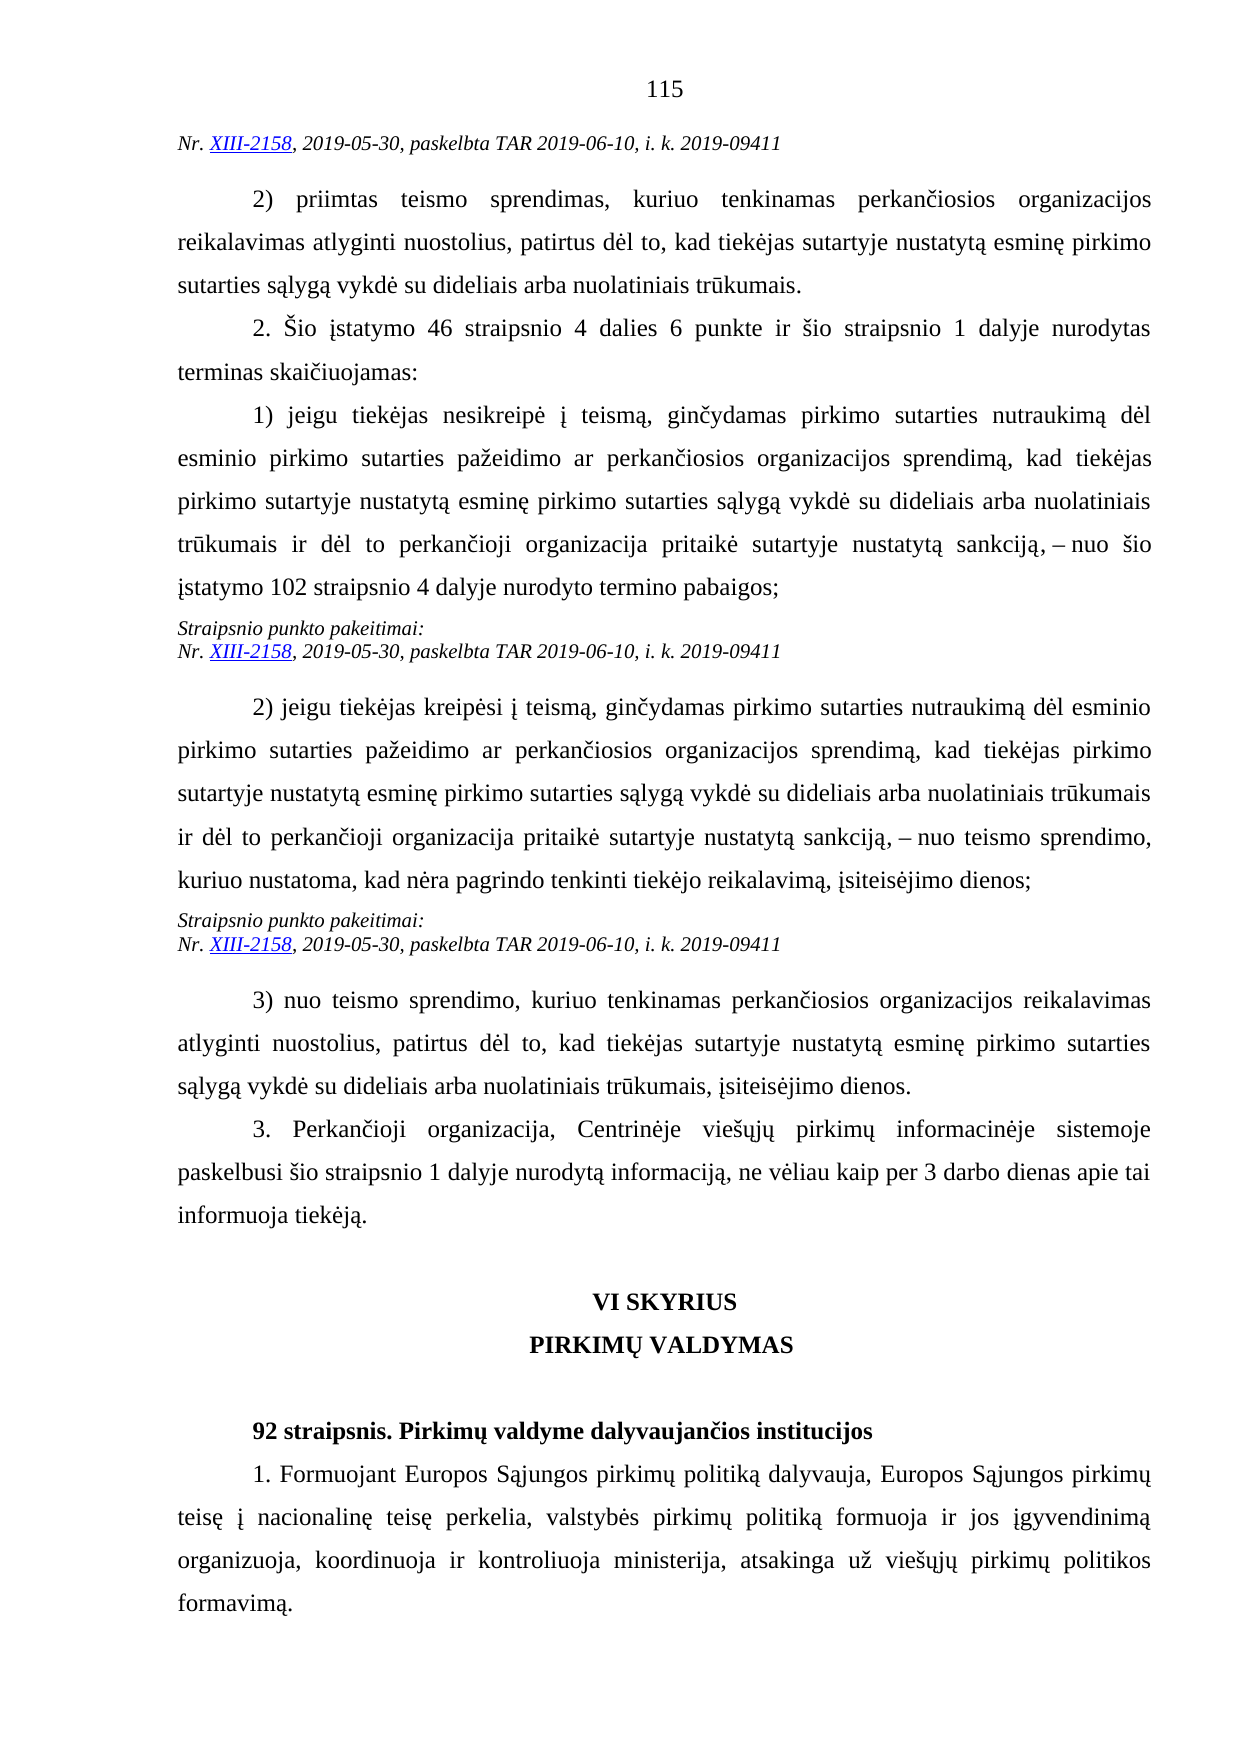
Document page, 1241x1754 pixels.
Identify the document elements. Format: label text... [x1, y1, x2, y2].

text 1) jeigu tiekėjas nesikreipė į teismą, ginčydamas pirkimo sutarties nutraukimą dėl esminio pirkimo sutarties pažeidimo ar perkančiosios organizacijos sprendimą, kad tiekėjas pirkimo sutartyje nustatytą esminę pirkimo sutarties sąlygą vykdė su dideliais arba nuolatiniais trūkumais ir dėl to perkančioji organizacija pritaikė sutartyje nustatytą sankciją, – nuo šio įstatymo 102 straipsnio 4 dalyje nurodyto termino pabaigos; [177, 400, 1152, 601]
text VI SKYRIUS [177, 1287, 1152, 1315]
text 3) nuo teismo sprendimo, kuriuo tenkinamas perkančiosios organizacijos reikalavimas atlyginti nuostolius, patirtus dėl to, kad tiekėjas sutartyje nustatytą esminę pirkimo sutarties sąlygą vykdė su dideliais arba nuolatiniais trūkumais, įsiteisėjimo dienos. [177, 985, 1152, 1100]
text 2) priimtas teismo sprendimas, kuriuo tenkinamas perkančiosios organizacijos reikalavimas atlyginti nuostolius, patirtus dėl to, kad tiekėjas sutartyje nustatytą esminę pirkimo sutarties sąlygą vykdė su dideliais arba nuolatiniais trūkumais. [177, 184, 1152, 299]
text Straipsnio punkto pakeitimai: [177, 908, 1152, 932]
text Nr. XIII-2158, 2019-05-30, paskelbta TAR 2019-06-10, i. k. 2019-09411 [177, 639, 1152, 663]
text 92 straipsnis. Pirkimų valdyme dalyvaujančios institucijos [177, 1416, 1152, 1445]
text 2) jeigu tiekėjas kreipėsi į teismą, ginčydamas pirkimo sutarties nutraukimą dėl esminio pirkimo sutarties pažeidimo ar perkančiosios organizacijos sprendimą, kad tiekėjas pirkimo sutartyje nustatytą esminę pirkimo sutarties sąlygą vykdė su dideliais arba nuolatiniais trūkumais ir dėl to perkančioji organizacija pritaikė sutartyje nustatytą sankciją, – nuo teismo sprendimo, kuriuo nustatoma, kad nėra pagrindo tenkinti tiekėjo reikalavimą, įsiteisėjimo dienos; [177, 692, 1152, 893]
text Nr. XIII-2158, 2019-05-30, paskelbta TAR 2019-06-10, i. k. 2019-09411 [177, 932, 1152, 956]
text Nr. XIII-2158, 2019-05-30, paskelbta TAR 2019-06-10, i. k. 2019-09411 [177, 131, 1152, 155]
text Straipsnio punkto pakeitimai: [177, 615, 1152, 639]
text 1. Formuojant Europos Sąjungos pirkimų politiką dalyvauja, Europos Sąjungos pirkimų teisę į nacionalinę teisę perkelia, valstybės pirkimų politiką formuoja ir jos įgyvendinimą organizuoja, koordinuoja ir kontroliuoja ministerija, atsakinga už viešųjų pirkimų politikos formavimą. [177, 1459, 1152, 1617]
text PIRKIMŲ VALDYMAS [177, 1330, 1152, 1358]
text 2. Šio įstatymo 46 straipsnio 4 dalies 6 punkte ir šio straipsnio 1 dalyje nurodytas terminas skaičiuojamas: [177, 313, 1152, 385]
text 3. Perkančioji organizacija, Centrinėje viešųjų pirkimų informacinėje sistemoje paskelbusi šio straipsnio 1 dalyje nurodytą informaciją, ne vėliau kaip per 3 darbo dienas apie tai informuoja tiekėją. [177, 1114, 1152, 1229]
